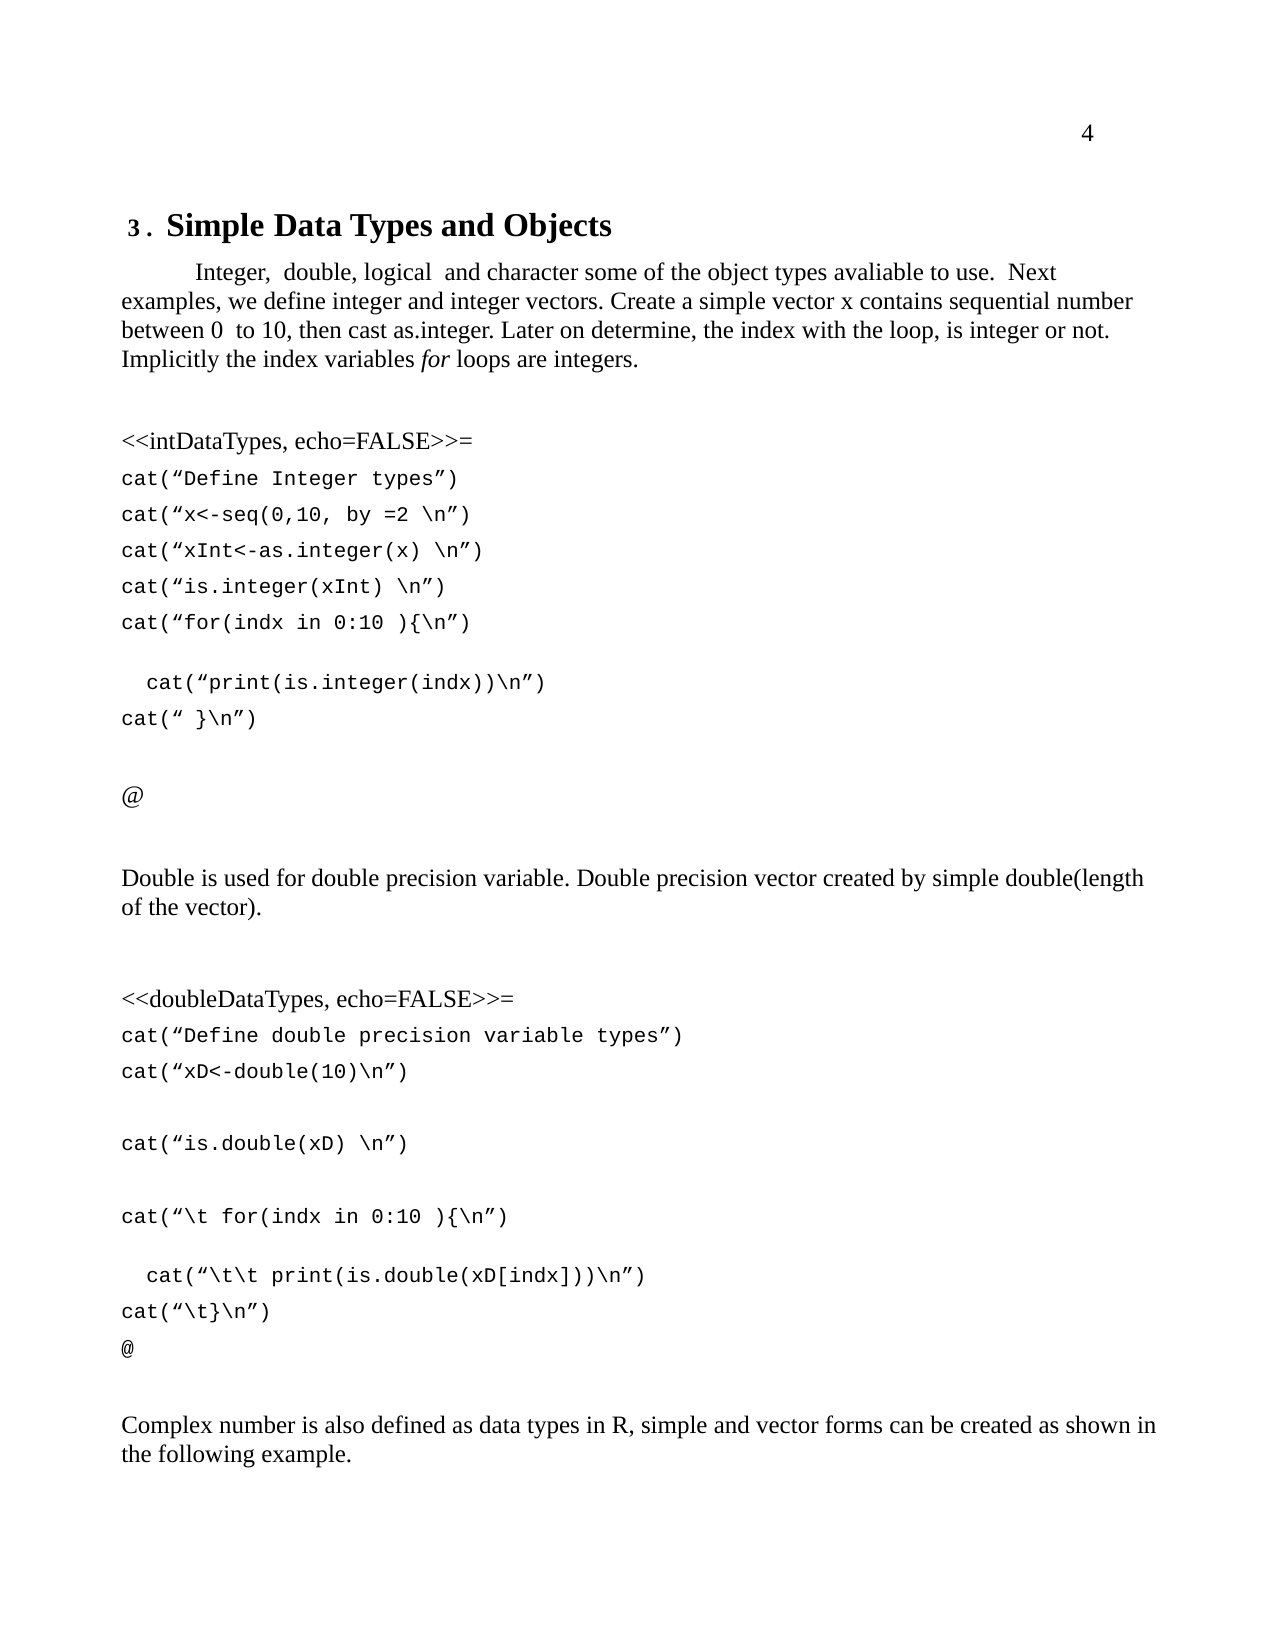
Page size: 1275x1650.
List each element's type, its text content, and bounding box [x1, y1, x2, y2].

text cat(“is.double(xD) \n”) [121, 1133, 1158, 1157]
text cat(“xD<-double(10)\n”) [121, 1061, 1158, 1085]
text cat(“ }\n”) [121, 708, 1158, 732]
text cat(“\t\t print(is.double(xD[indx]))\n”) [121, 1265, 1158, 1289]
text Complex number is also defined as data types in R, simple and vector forms can be created as shown in the following example. [121, 1410, 1158, 1467]
text Double is used for double precision variable. Double precision vector created by simple double(length of the vector). [121, 863, 1158, 920]
text @ [121, 780, 1158, 809]
text cat(“for(indx in 0:10 ){\n”) [121, 612, 1158, 636]
text cat(“x<-seq(0,10, by =2 \n”) [121, 504, 1158, 527]
text cat(“\t for(indx in 0:10 ){\n”) [121, 1206, 1158, 1229]
text cat(“print(is.integer(indx))\n”) [121, 672, 1158, 696]
text cat(“xInt<-as.integer(x) \n”) [121, 540, 1158, 563]
text Integer, double, logical and character some of the object types avaliable to use. Next examples, we define integer and integer vectors. Create a simple vector x contains sequential number between 0 to 10, then cast as.integer. Later on determine, the index with the loop, is integer or not. Implicitly the index variables for loops are integers. [121, 257, 1158, 372]
text @ [121, 1338, 1158, 1361]
text cat(“is.integer(xInt) \n”) [121, 576, 1158, 599]
text cat(“\t}\n”) [121, 1302, 1158, 1325]
text cat(“Define double precision variable types”) [121, 1025, 1158, 1048]
subtitle Simple Data Types and Objects [121, 202, 1158, 245]
text <<doubleDataTypes, echo=FALSE>>= [121, 984, 1158, 1012]
text cat(“Define Integer types”) [121, 467, 1158, 491]
text <<intDataTypes, echo=FALSE>>= [121, 426, 1158, 455]
